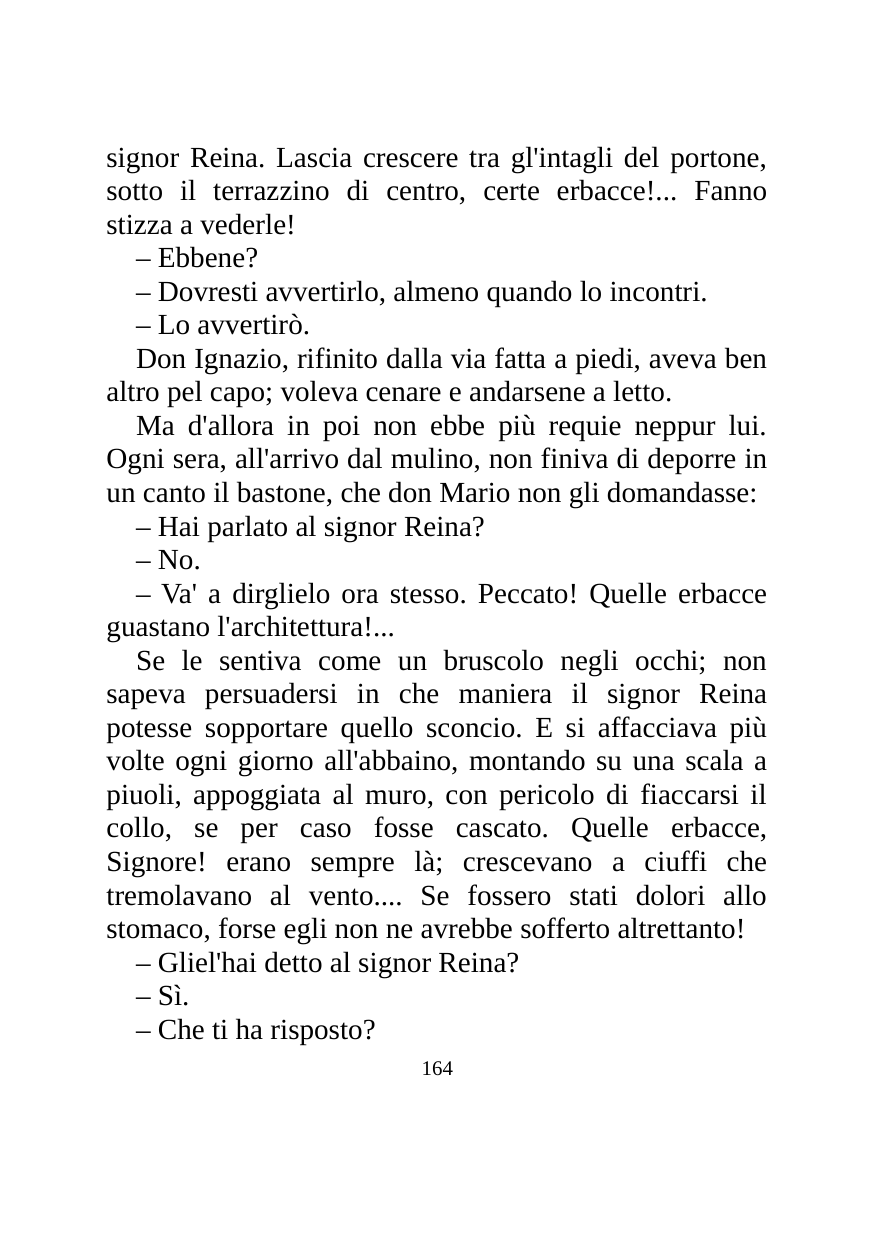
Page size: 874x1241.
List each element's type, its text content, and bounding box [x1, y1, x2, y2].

text Ma d'allora in poi non ebbe più requie neppur lui. Ogni sera, all'arrivo dal mulino, non finiva di deporre in un canto il bastone, che don Mario non gli domandasse: [106, 408, 768, 509]
text – Gliel'hai detto al signor Reina? [106, 945, 768, 978]
text – Hai parlato al signor Reina? [106, 509, 768, 542]
text – Ebbene? [106, 240, 768, 274]
text Don Ignazio, rifinito dalla via fatta a piedi, aveva ben altro pel capo; voleva cenare e andarsene a letto. [106, 341, 768, 408]
text – No. [106, 542, 768, 576]
text – Dovresti avvertirlo, almeno quando lo incontri. [106, 274, 768, 307]
text signor Reina. Lascia crescere tra gl'intagli del portone, sotto il terrazzino di centro, certe erbacce!... Fanno stizza a vederle! [106, 140, 768, 240]
text – Va' a dirglielo ora stesso. Peccato! Quelle erbacce guastano l'architettura!... [106, 576, 768, 643]
text – Che ti ha risposto? [106, 1012, 768, 1045]
text Se le sentiva come un bruscolo negli occhi; non sapeva persuadersi in che maniera il signor Reina potesse sopportare quello sconcio. E si affacciava più volte ogni giorno all'abbaino, montando su una scala a piuoli, appoggiata al muro, con pericolo di fiaccarsi il collo, se per caso fosse cascato. Quelle erbacce, Signore! erano sempre là; crescevano a ciuffi che tremolavano al vento.... Se fossero stati dolori allo stomaco, forse egli non ne avrebbe sofferto altrettanto! [106, 643, 768, 945]
text – Sì. [106, 978, 768, 1012]
text – Lo avvertirò. [106, 307, 768, 341]
